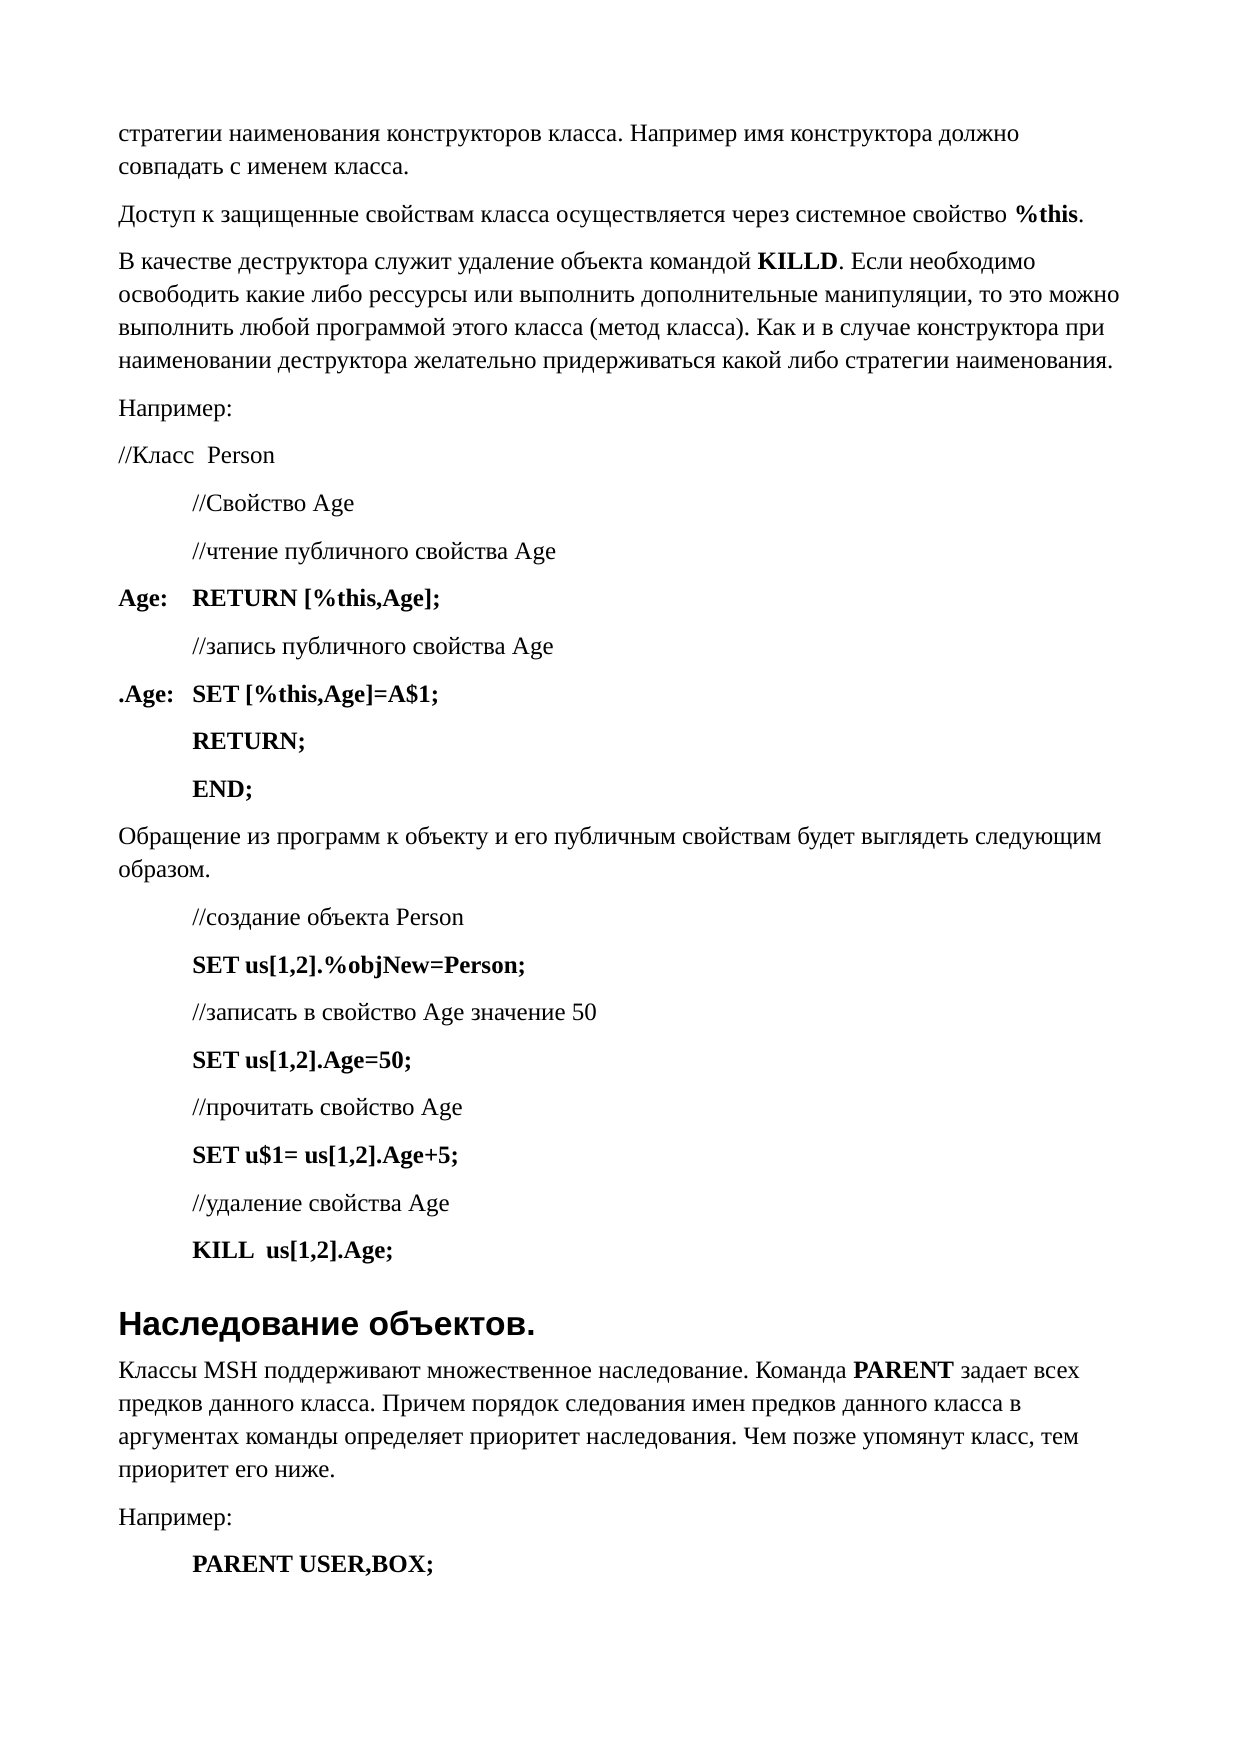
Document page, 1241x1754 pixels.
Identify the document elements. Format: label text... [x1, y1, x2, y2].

text END; [118, 774, 1122, 803]
text Например: [118, 393, 1122, 422]
text //Свойство Age [118, 488, 1122, 517]
text SET us[1,2].%objNew=Person; [118, 950, 1122, 978]
text В качестве деструктора служит удаление объекта командой KILLD. Если необходимо освободить какие либо рессурсы или выполнить дополнительные манипуляции, то это можно выполнить любой программой этого класса (метод класса). Как и в случае конструктора при наименовании деструктора желательно придерживаться какой либо стратегии наименования. [118, 246, 1122, 374]
text //чтение публичного свойства Age [118, 536, 1122, 564]
text SET u$1= us[1,2].Age+5; [118, 1140, 1122, 1169]
text .Age: SET [%this,Age]=A$1; [118, 679, 1122, 707]
text //удаление свойства Age [118, 1188, 1122, 1216]
subtitle Наследование объектов. [118, 1304, 1122, 1342]
text Age: RETURN [%this,Age]; [118, 583, 1122, 612]
text Например: [118, 1502, 1122, 1530]
text KILL us[1,2].Age; [118, 1235, 1122, 1264]
text Доступ к защищенные свойствам класса осуществляется через системное свойство %this. [118, 199, 1122, 227]
text //запись публичного свойства Age [118, 631, 1122, 660]
text Классы MSH поддерживают множественное наследование. Команда PARENT задает всех предков данного класса. Причем порядок следования имен предков данного класса в аргументах команды определяет приоритет наследования. Чем позже упомянут класс, тем приоритет его ниже. [118, 1355, 1122, 1483]
text Обращение из программ к объекту и его публичным свойствам будет выглядеть следующим образом. [118, 821, 1122, 883]
text //Класс Person [118, 441, 1122, 469]
text SET us[1,2].Age=50; [118, 1045, 1122, 1074]
text PARENT USER,BOX; [118, 1549, 1122, 1578]
text //записать в свойство Age значение 50 [118, 997, 1122, 1026]
text RETURN; [118, 726, 1122, 755]
text //создание объекта Person [118, 902, 1122, 931]
text //прочитать свойство Age [118, 1092, 1122, 1121]
text стратегии наименования конструкторов класса. Например имя конструктора должно совпадать с именем класса. [118, 118, 1122, 180]
